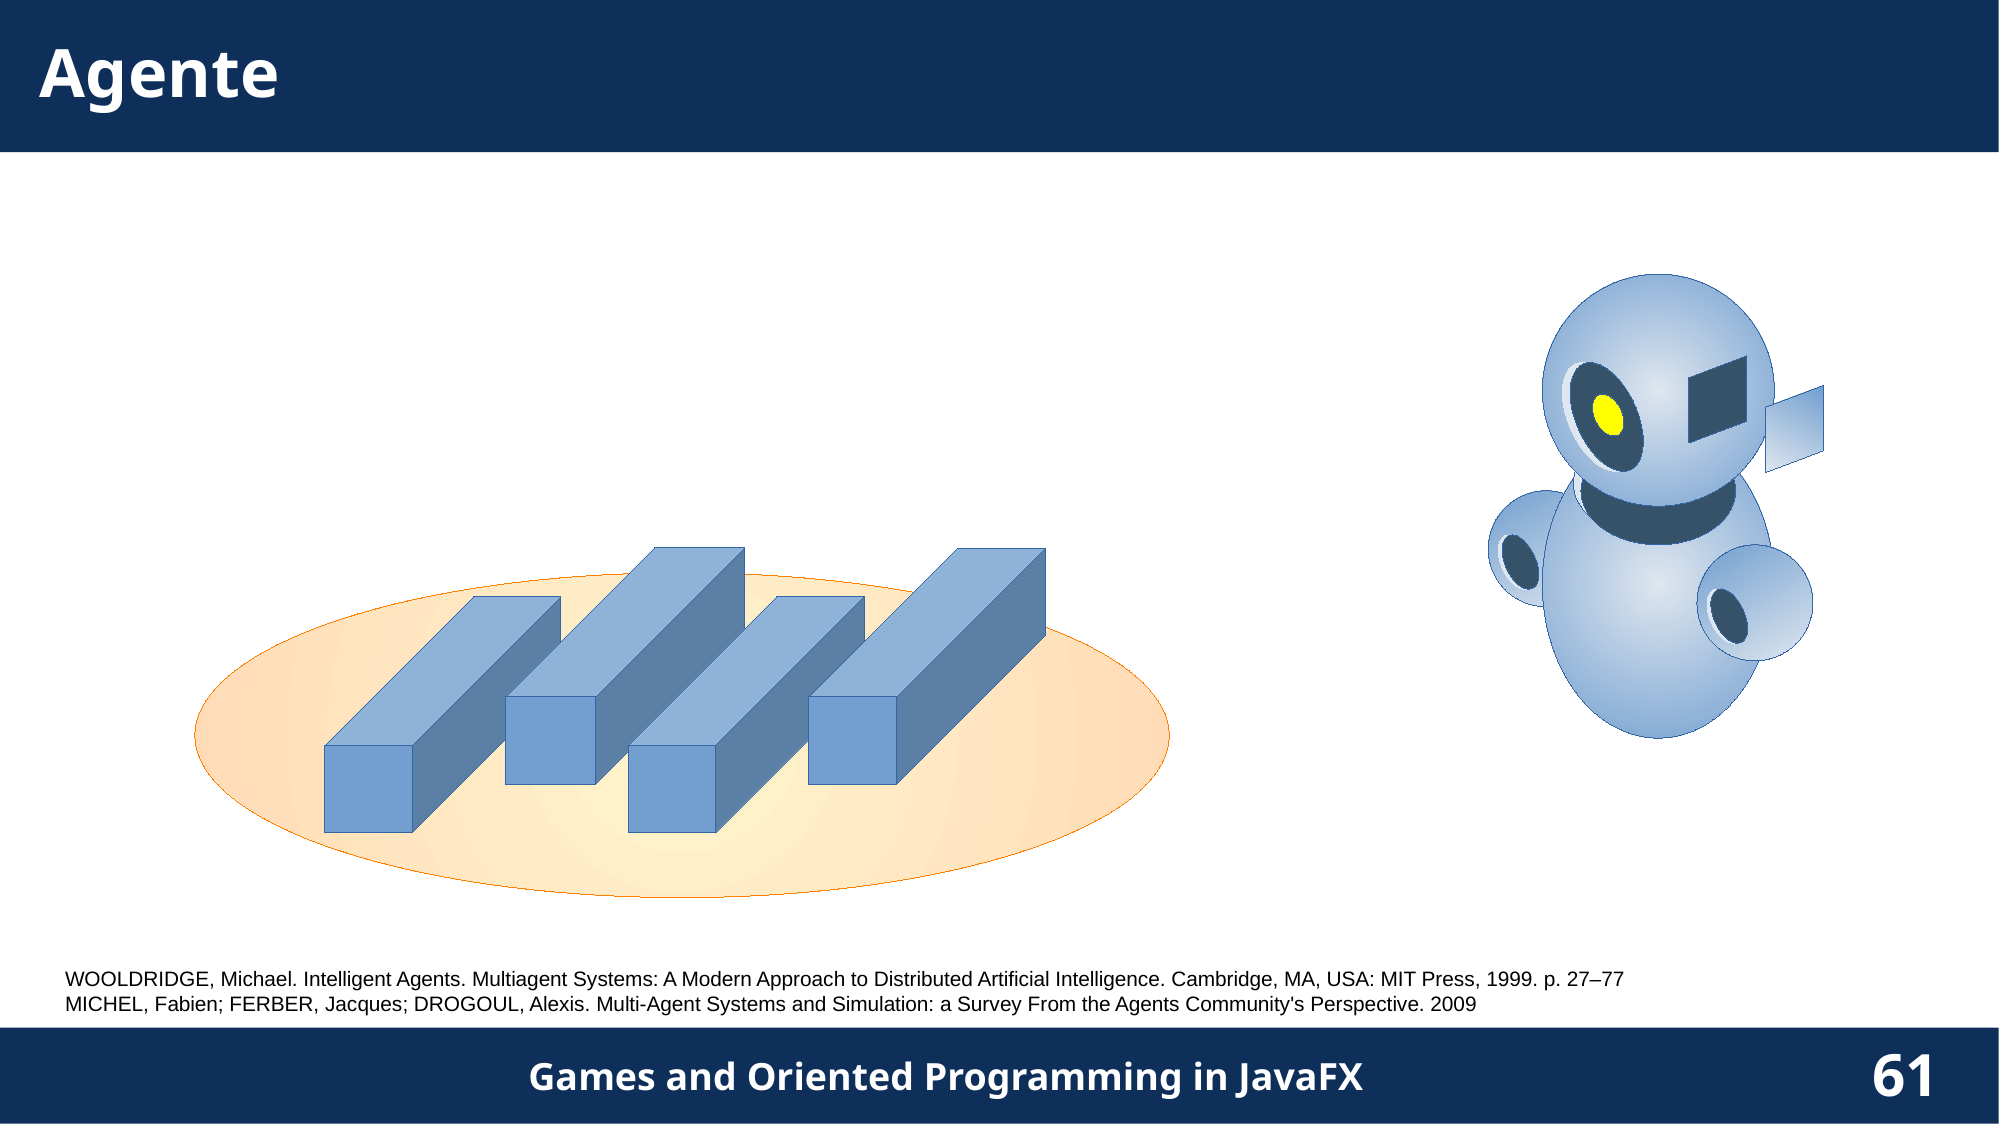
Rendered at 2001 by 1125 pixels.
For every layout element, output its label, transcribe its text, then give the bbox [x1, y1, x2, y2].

text_box [194, 549, 1170, 898]
text_box [1488, 274, 1824, 739]
text_box Agente [25, 23, 1999, 119]
text_box WOOLDRIDGE, Michael. Intelligent Agents. Multiagent Systems: A Modern Approach to Distributed Artificial Intelligence. Cambridge, MA, USA: MIT Press, 1999. p. 27–77 MICHEL, Fabien; FERBER, Jacques; DROGOUL, Alexis. Multi-Agent Systems and Simulation: a Survey From the Agents Community's Perspective. 2009 [50, 958, 1969, 1024]
